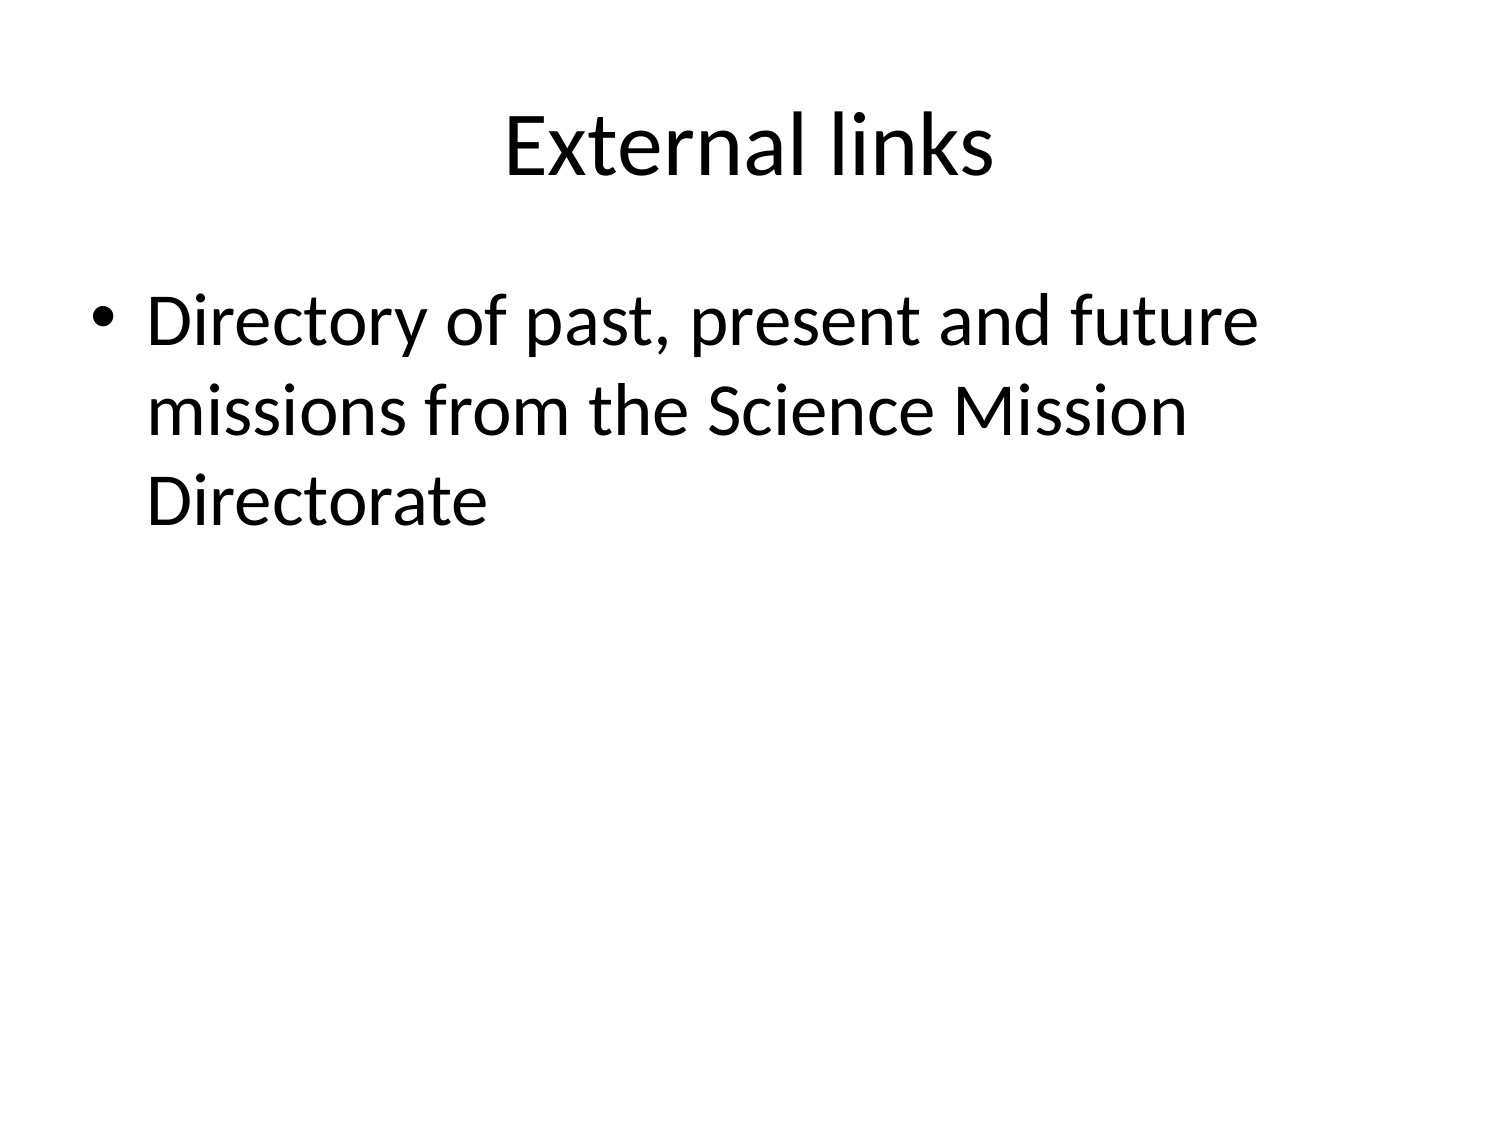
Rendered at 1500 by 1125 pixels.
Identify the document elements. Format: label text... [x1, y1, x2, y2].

title External links [75, 45, 1425, 233]
list Directory of past, present and future missions from the Science Mission Directorate [75, 262, 1425, 1005]
